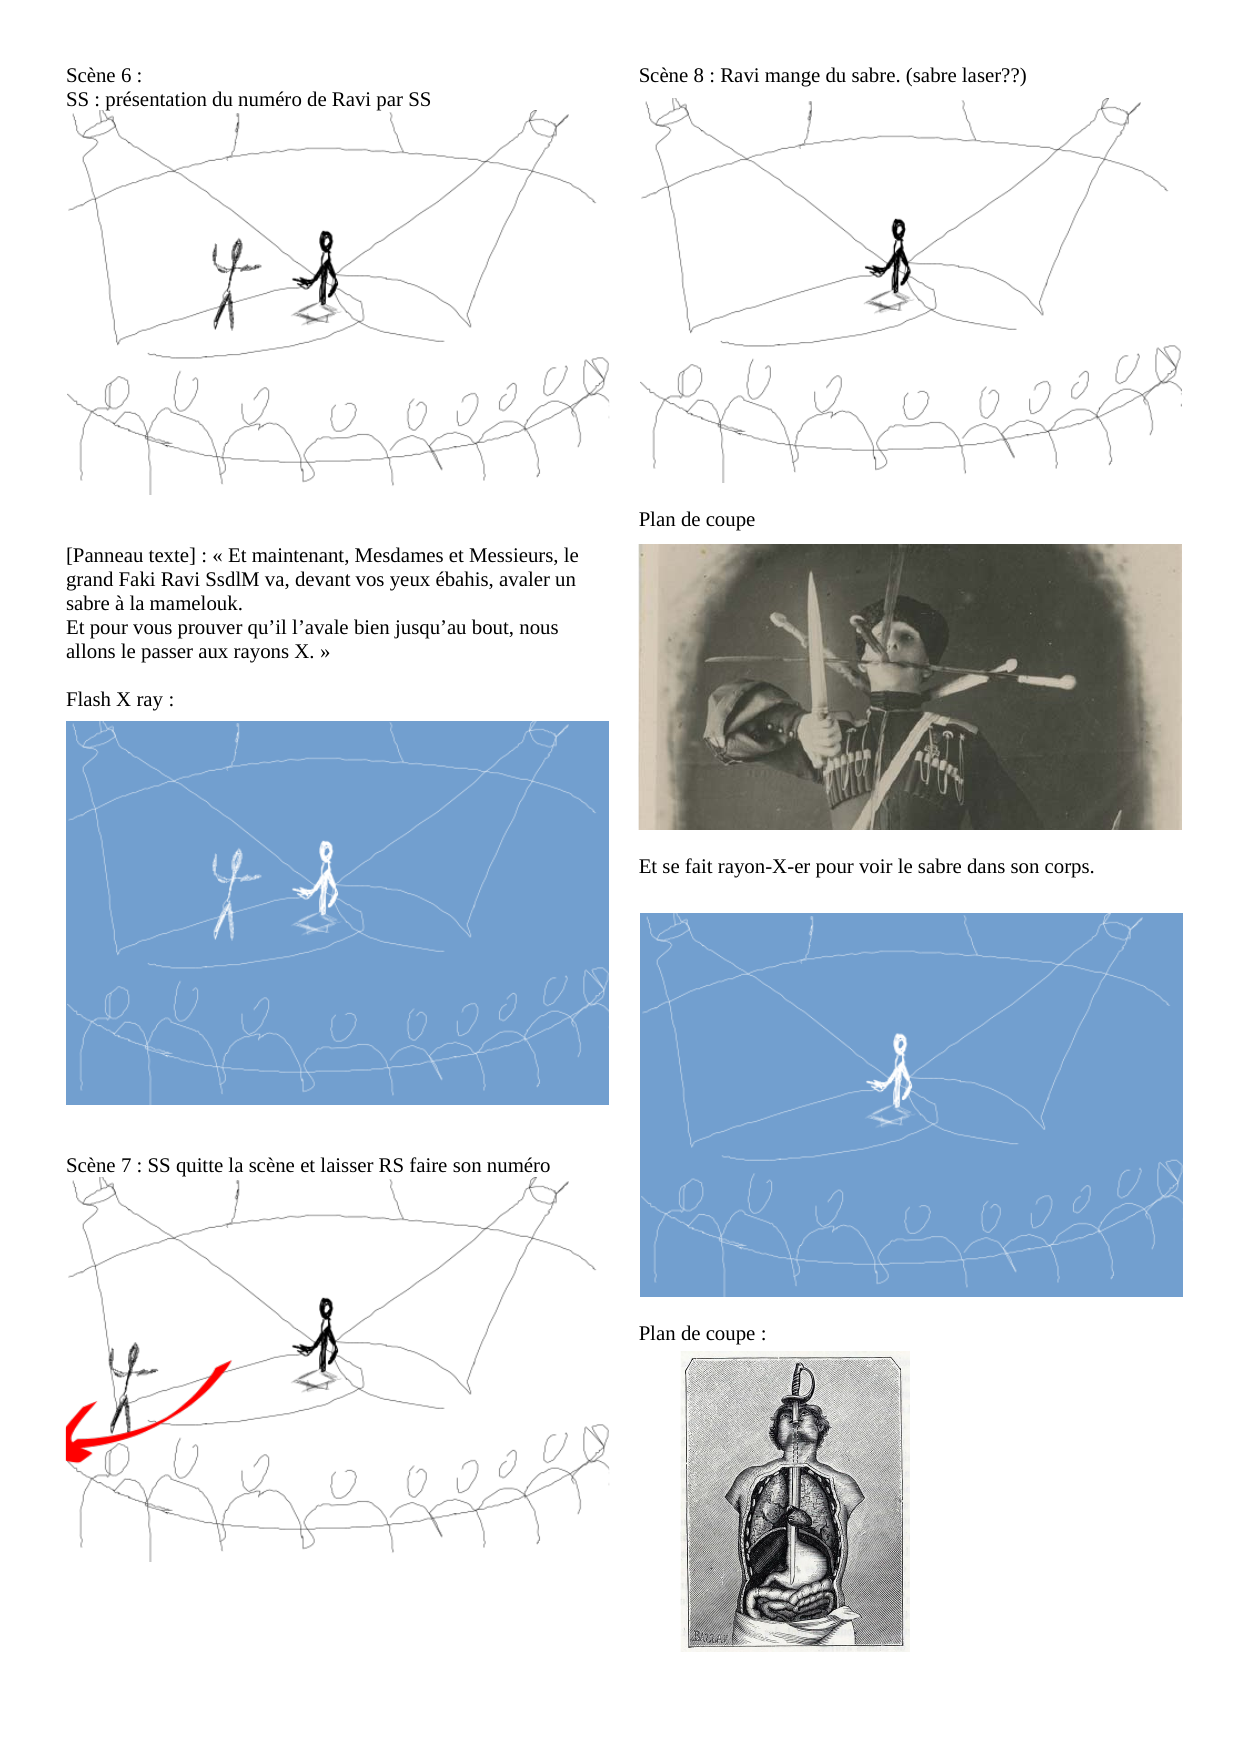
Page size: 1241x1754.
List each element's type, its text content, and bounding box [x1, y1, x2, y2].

text [Panneau texte] : « Et maintenant, Mesdames et Messieurs, le grand Faki Ravi SsdlM va, devant vos yeux ébahis, avaler un sabre à la mamelouk. Et pour vous prouver qu’il l’avale bien jusqu’au bout, nous allons le passer aux rayons X. » [66, 543, 609, 663]
picture [638, 544, 1182, 830]
picture [638, 98, 1182, 483]
text Plan de coupe [638, 507, 1182, 531]
text Flash X ray : [66, 687, 609, 711]
picture [65, 721, 610, 1105]
text Plan de coupe : [638, 1321, 1182, 1345]
text Scène 6 : SS : présentation du numéro de Ravi par SS [66, 62, 609, 110]
text Scène 7 : SS quitte la scène et laisser RS faire son numéro [66, 1105, 609, 1177]
text Et se fait rayon-X-er pour voir le sabre dans son corps. [638, 854, 1182, 902]
picture [65, 110, 610, 495]
text [638, 483, 1182, 507]
picture [639, 913, 1183, 1297]
picture [680, 1351, 910, 1652]
text Scène 8 : Ravi mange du sabre. (sabre laser??) [638, 62, 1182, 98]
text [66, 711, 609, 721]
picture [65, 1177, 610, 1562]
